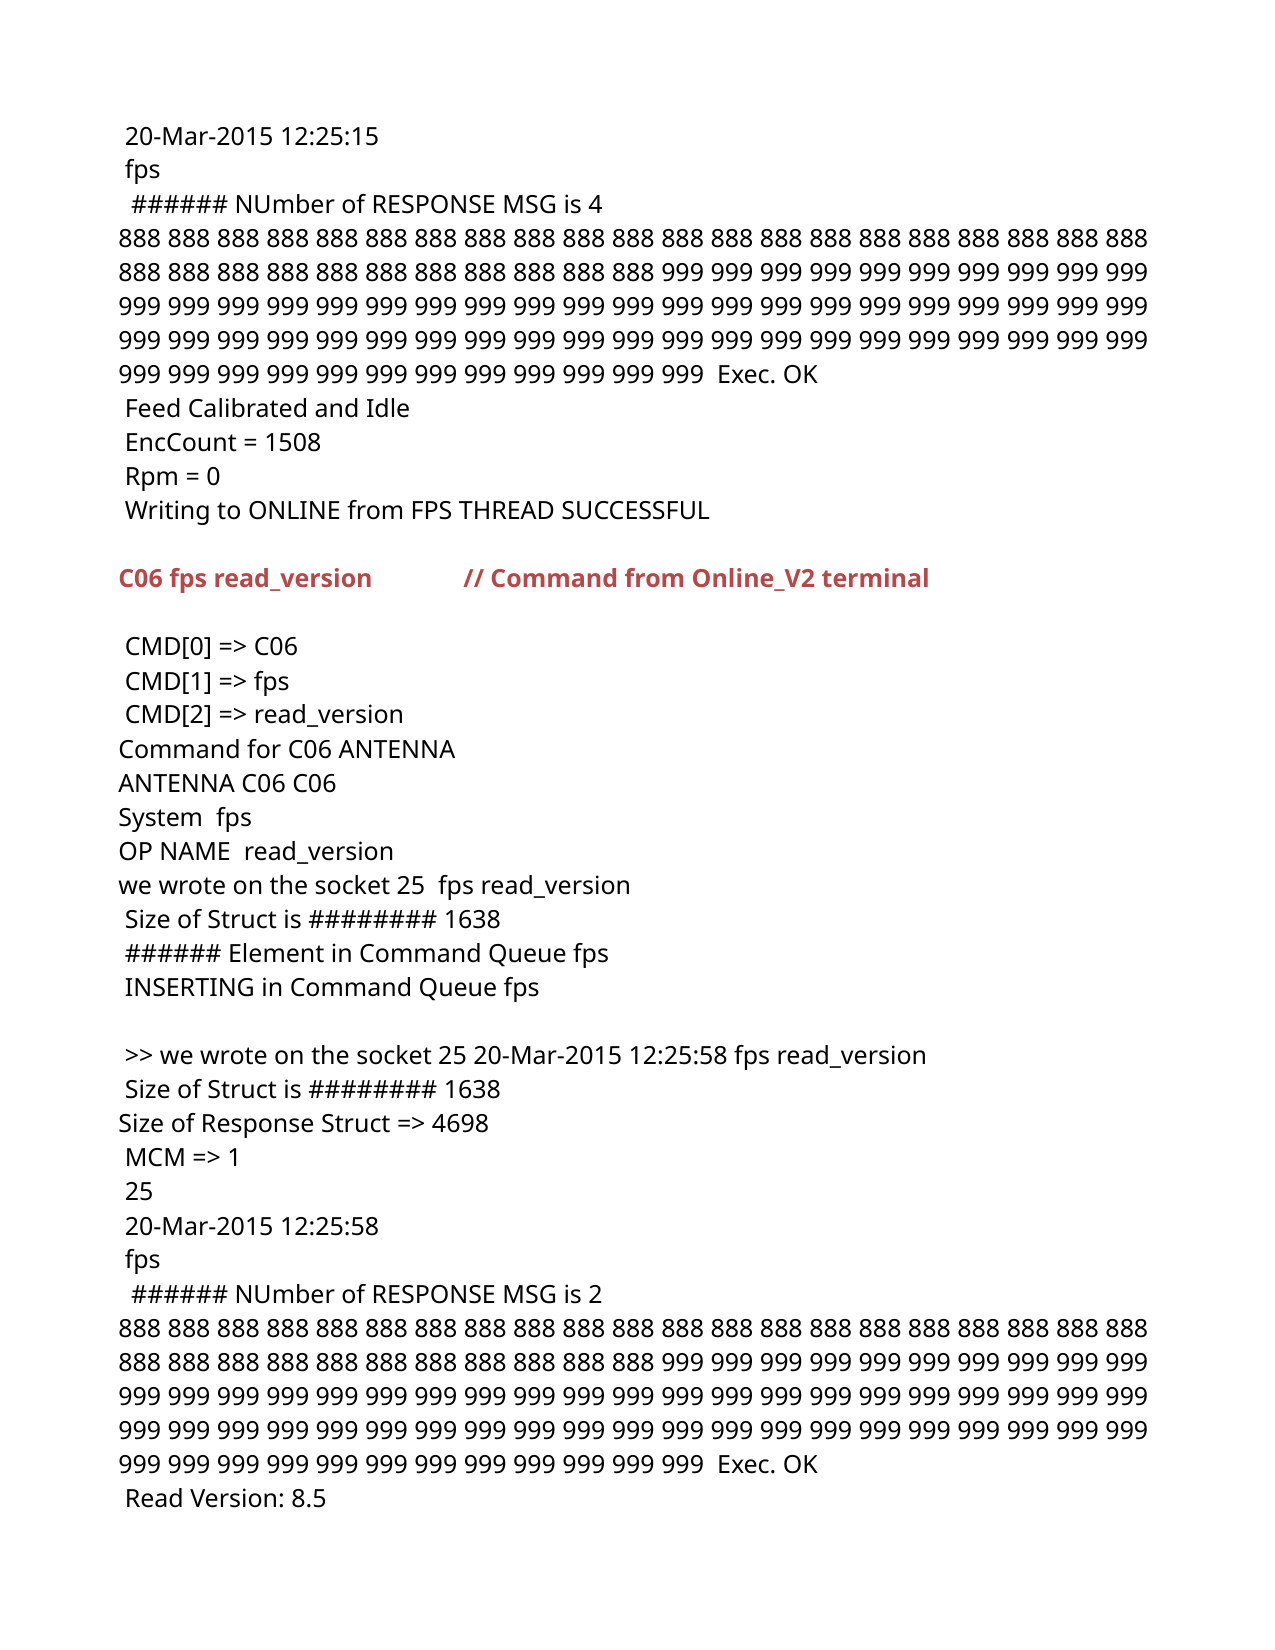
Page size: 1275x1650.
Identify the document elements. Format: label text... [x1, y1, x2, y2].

text 20-Mar-2015 12:25:15 [118, 118, 1157, 152]
text 25 [118, 1174, 1157, 1208]
text CMD[0] => C06 [118, 629, 1157, 663]
text MCM => 1 [118, 1140, 1157, 1174]
text OP NAME read_version [118, 833, 1157, 867]
text fps [118, 1242, 1157, 1276]
text ###### NUmber of RESPONSE MSG is 2 [118, 1276, 1157, 1310]
text Size of Struct is ######## 1638 [118, 902, 1157, 936]
text Read Version: 8.5 [118, 1481, 1157, 1515]
text 888 888 888 888 888 888 888 888 888 888 888 888 888 888 888 888 888 888 888 888 888 888 888 888 888 888 888 888 888 888 888 888 999 999 999 999 999 999 999 999 999 999 999 999 999 999 999 999 999 999 999 999 999 999 999 999 999 999 999 999 999 999 999 999 999 999 999 999 999 999 999 999 999 999 999 999 999 999 999 999 999 999 999 999 999 999 999 999 999 999 999 999 999 999 999 999 Exec. OK [118, 220, 1157, 391]
text Size of Struct is ######## 1638 [118, 1072, 1157, 1106]
text Feed Calibrated and Idle [118, 391, 1157, 425]
text we wrote on the socket 25 fps read_version [118, 867, 1157, 902]
text CMD[1] => fps [118, 663, 1157, 697]
text >> we wrote on the socket 25 20-Mar-2015 12:25:58 fps read_version [118, 1038, 1157, 1072]
text fps [118, 152, 1157, 186]
text CMD[2] => read_version [118, 697, 1157, 731]
text EncCount = 1508 [118, 425, 1157, 459]
text C06 fps read_version // Command from Online_V2 terminal [118, 561, 1157, 595]
text ###### Element in Command Queue fps [118, 936, 1157, 970]
text 888 888 888 888 888 888 888 888 888 888 888 888 888 888 888 888 888 888 888 888 888 888 888 888 888 888 888 888 888 888 888 888 999 999 999 999 999 999 999 999 999 999 999 999 999 999 999 999 999 999 999 999 999 999 999 999 999 999 999 999 999 999 999 999 999 999 999 999 999 999 999 999 999 999 999 999 999 999 999 999 999 999 999 999 999 999 999 999 999 999 999 999 999 999 999 999 Exec. OK [118, 1310, 1157, 1481]
text Writing to ONLINE from FPS THREAD SUCCESSFUL [118, 493, 1157, 527]
text Size of Response Struct => 4698 [118, 1106, 1157, 1140]
text Command for C06 ANTENNA [118, 731, 1157, 765]
text INSERTING in Command Queue fps [118, 970, 1157, 1004]
text Rpm = 0 [118, 459, 1157, 493]
text 20-Mar-2015 12:25:58 [118, 1208, 1157, 1242]
text ANTENNA C06 C06 [118, 765, 1157, 799]
text ###### NUmber of RESPONSE MSG is 4 [118, 186, 1157, 220]
text System fps [118, 799, 1157, 833]
